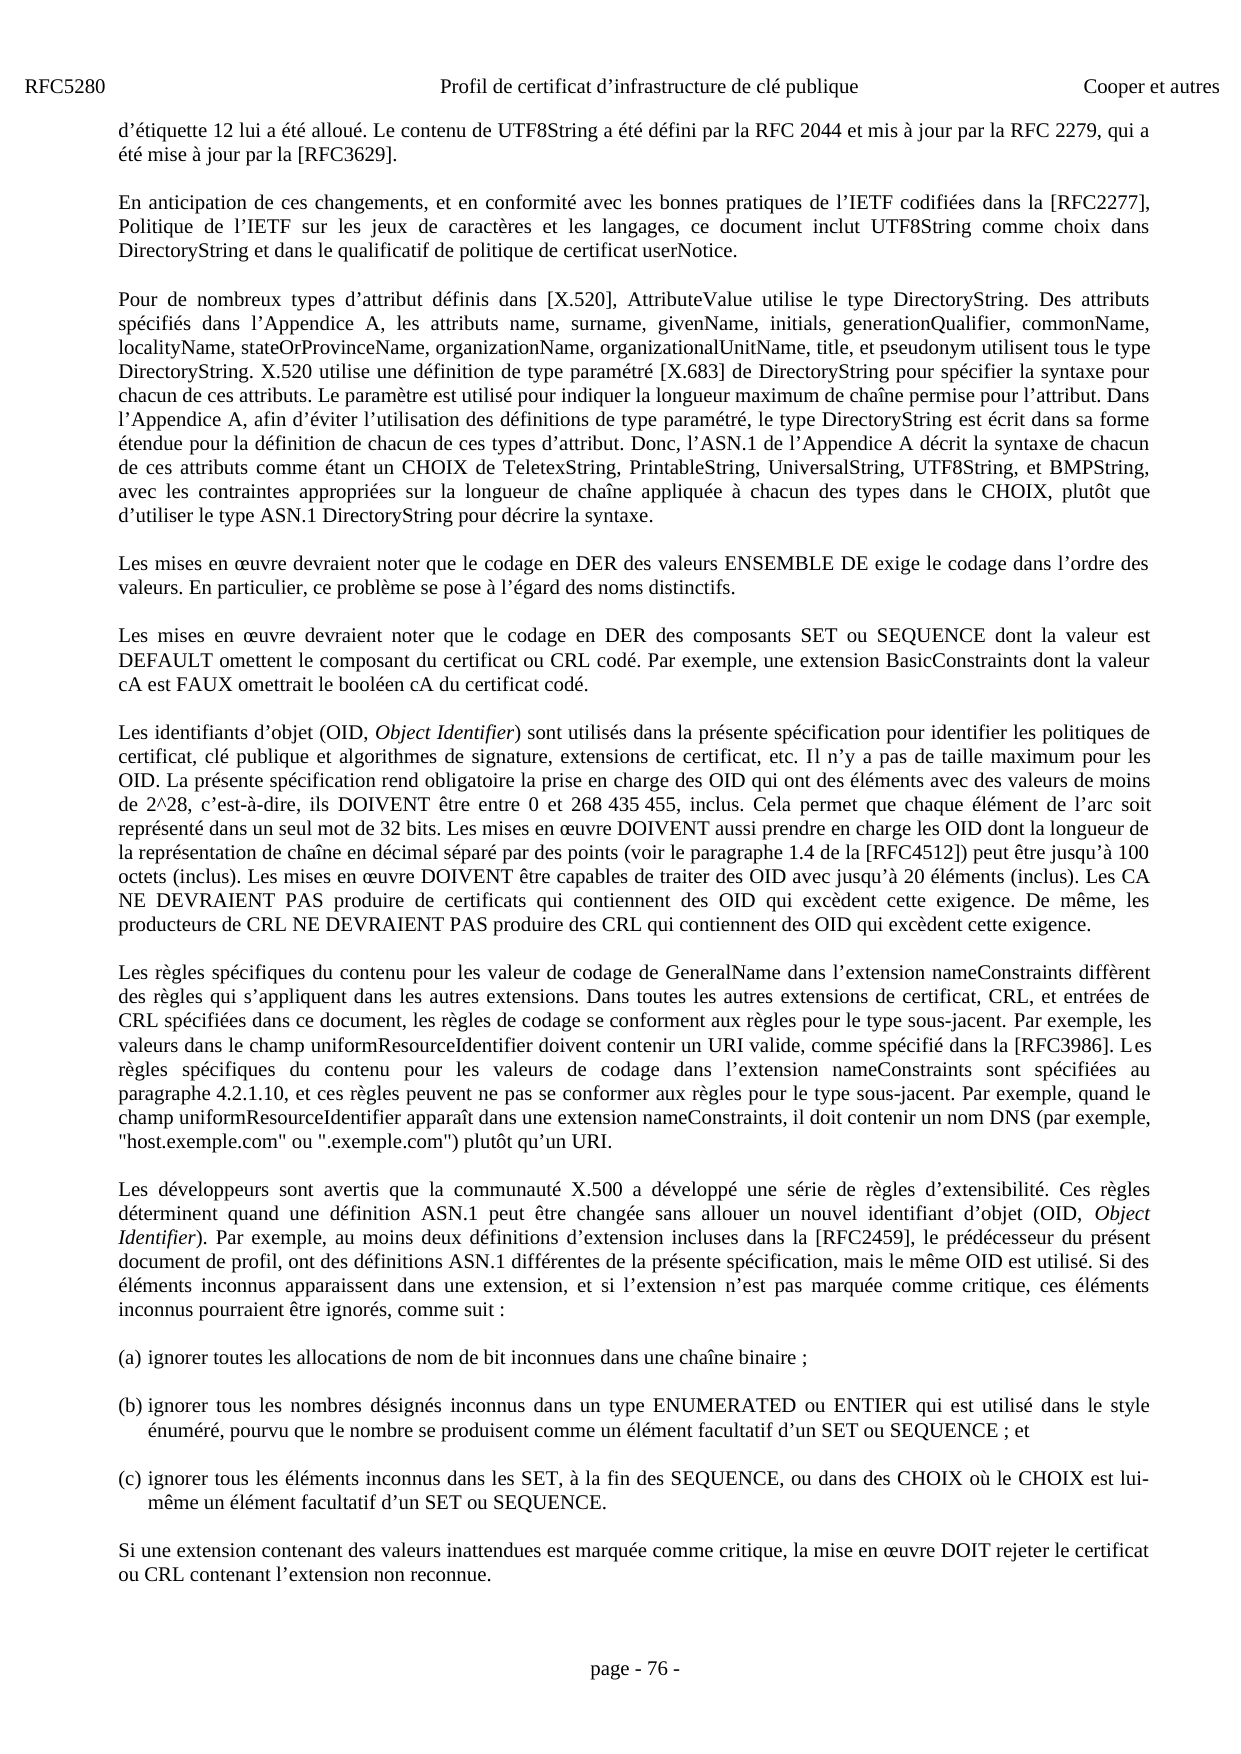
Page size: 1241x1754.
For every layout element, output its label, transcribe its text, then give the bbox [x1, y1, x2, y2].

text (b) ignorer tous les nombres désignés inconnus dans un type ENUMERATED ou ENTIER qui est utilisé dans le style énuméré, pourvu que le nombre se produisent comme un élément facultatif d’un SET ou SEQUENCE ; et [118, 1393, 1152, 1442]
text Les développeurs sont avertis que la communauté X.500 a développé une série de règles d’extensibilité. Ces règles déterminent quand une définition ASN.1 peut être changée sans allouer un nouvel identifiant d’objet (OID, Object Identifier). Par exemple, au moins deux définitions d’extension incluses dans la [RFC2459], le prédécesseur du présent document de profil, ont des définitions ASN.1 différentes de la présente spécification, mais le même OID est utilisé. Si des éléments inconnus apparaissent dans une extension, et si l’extension n’est pas marquée comme critique, ces éléments inconnus pourraient être ignorés, comme suit : [118, 1177, 1152, 1321]
text Les mises en œuvre devraient noter que le codage en DER des valeurs ENSEMBLE DE exige le codage dans l’ordre des valeurs. En particulier, ce problème se pose à l’égard des noms distinctifs. [118, 551, 1152, 599]
text Les règles spécifiques du contenu pour les valeur de codage de GeneralName dans l’extension nameConstraints diffèrent des règles qui s’appliquent dans les autres extensions. Dans toutes les autres extensions de certificat, CRL, et entrées de CRL spécifiées dans ce document, les règles de codage se conforment aux règles pour le type sous-jacent. Par exemple, les valeurs dans le champ uniformResourceIdentifier doivent contenir un URI valide, comme spécifié dans la [RFC3986]. Les règles spécifiques du contenu pour les valeurs de codage dans l’extension nameConstraints sont spécifiées au paragraphe 4.2.1.10, et ces règles peuvent ne pas se conformer aux règles pour le type sous-jacent. Par exemple, quand le champ uniformResourceIdentifier apparaît dans une extension nameConstraints, il doit contenir un nom DNS (par exemple, "host.exemple.com" ou ".exemple.com") plutôt qu’un URI. [118, 960, 1152, 1153]
text (c) ignorer tous les éléments inconnus dans les SET, à la fin des SEQUENCE, ou dans des CHOIX où le CHOIX est lui-même un élément facultatif d’un SET ou SEQUENCE. [118, 1466, 1152, 1514]
text Pour de nombreux types d’attribut définis dans [X.520], AttributeValue utilise le type DirectoryString. Des attributs spécifiés dans l’Appendice A, les attributs name, surname, givenName, initials, generationQualifier, commonName, localityName, stateOrProvinceName, organizationName, organizationalUnitName, title, et pseudonym utilisent tous le type DirectoryString. X.520 utilise une définition de type paramétré [X.683] de DirectoryString pour spécifier la syntaxe pour chacun de ces attributs. Le paramètre est utilisé pour indiquer la longueur maximum de chaîne permise pour l’attribut. Dans l’Appendice A, afin d’éviter l’utilisation des définitions de type paramétré, le type DirectoryString est écrit dans sa forme étendue pour la définition de chacun de ces types d’attribut. Donc, l’ASN.1 de l’Appendice A décrit la syntaxe de chacun de ces attributs comme étant un CHOIX de TeletexString, PrintableString, UniversalString, UTF8String, et BMPString, avec les contraintes appropriées sur la longueur de chaîne appliquée à chacun des types dans le CHOIX, plutôt que d’utiliser le type ASN.1 DirectoryString pour décrire la syntaxe. [118, 287, 1152, 527]
text Les identifiants d’objet (OID, Object Identifier) sont utilisés dans la présente spécification pour identifier les politiques de certificat, clé publique et algorithmes de signature, extensions de certificat, etc. Il n’y a pas de taille maximum pour les OID. La présente spécification rend obligatoire la prise en charge des OID qui ont des éléments avec des valeurs de moins de 2^28, c’est-à-dire, ils DOIVENT être entre 0 et 268 435 455, inclus. Cela permet que chaque élément de l’arc soit représenté dans un seul mot de 32 bits. Les mises en œuvre DOIVENT aussi prendre en charge les OID dont la longueur de la représentation de chaîne en décimal séparé par des points (voir le paragraphe 1.4 de la [RFC4512]) peut être jusqu’à 100 octets (inclus). Les mises en œuvre DOIVENT être capables de traiter des OID avec jusqu’à 20 éléments (inclus). Les CA NE DEVRAIENT PAS produire de certificats qui contiennent des OID qui excèdent cette exigence. De même, les producteurs de CRL NE DEVRAIENT PAS produire des CRL qui contiennent des OID qui excèdent cette exigence. [118, 720, 1152, 936]
text Les mises en œuvre devraient noter que le codage en DER des composants SET ou SEQUENCE dont la valeur est DEFAULT omettent le composant du certificat ou CRL codé. Par exemple, une extension BasicConstraints dont la valeur cA est FAUX omettrait le booléen cA du certificat codé. [118, 623, 1152, 696]
text (a) ignorer toutes les allocations de nom de bit inconnues dans une chaîne binaire ; [118, 1345, 1152, 1369]
text En anticipation de ces changements, et en conformité avec les bonnes pratiques de l’IETF codifiées dans la [RFC2277], Politique de l’IETF sur les jeux de caractères et les langages, ce document inclut UTF8String comme choix dans DirectoryString et dans le qualificatif de politique de certificat userNotice. [118, 190, 1152, 262]
text Si une extension contenant des valeurs inattendues est marquée comme critique, la mise en œuvre DOIT rejeter le certificat ou CRL contenant l’extension non reconnue. [118, 1538, 1152, 1586]
text d’étiquette 12 lui a été alloué. Le contenu de UTF8String a été défini par la RFC 2044 et mis à jour par la RFC 2279, qui a été mise à jour par la [RFC3629]. [118, 118, 1152, 166]
